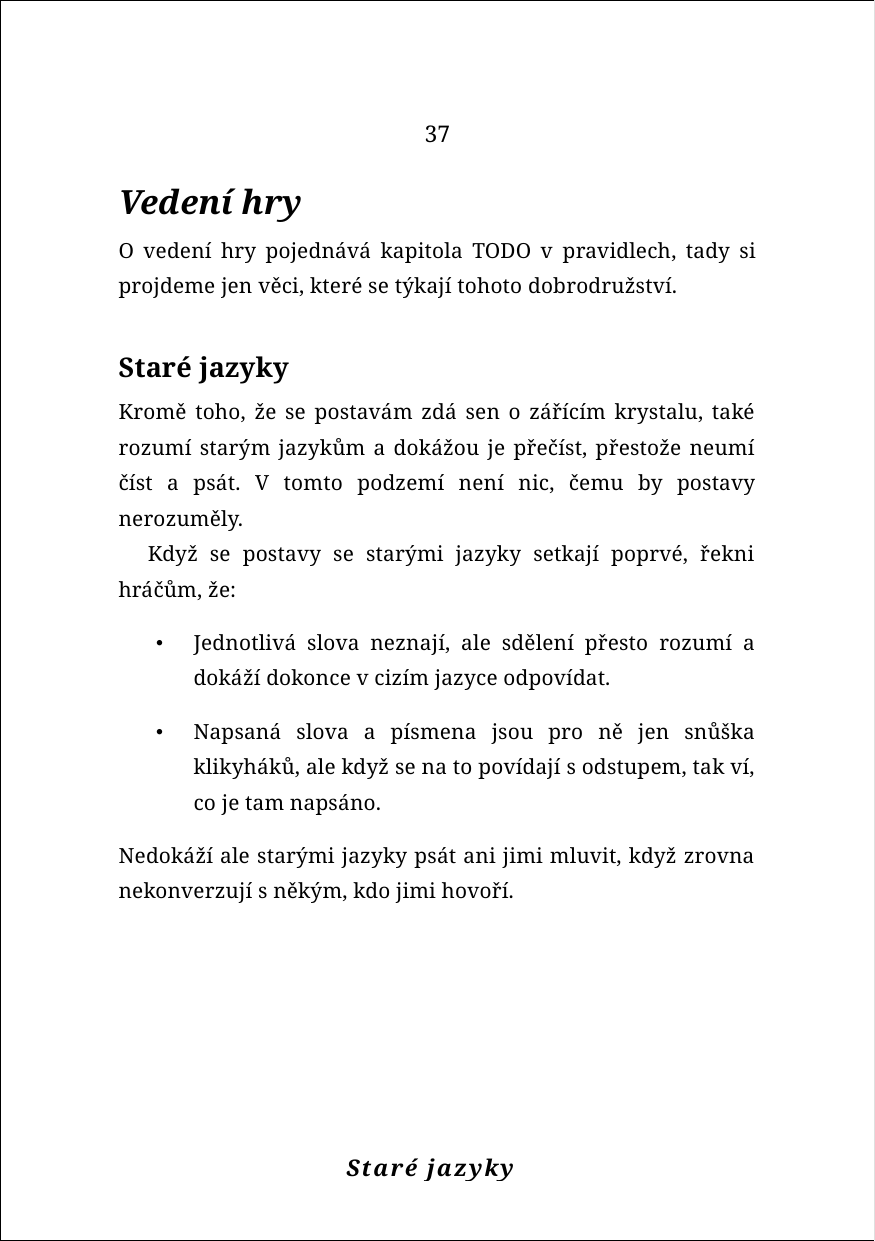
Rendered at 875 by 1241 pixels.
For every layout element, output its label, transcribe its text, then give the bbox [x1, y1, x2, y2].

text O⁠ vedení hry pojednává kapitola TODO v⁠ pravidlech, tady si projdeme jen věci, které se týkají tohoto dobrodružství. [118, 236, 756, 300]
list Jednotlivá slova neznají, ale sdělení přesto rozumí a dokáží dokonce v cizím jazyce odpovídat. [156, 628, 756, 692]
subtitle Vedení hry [118, 179, 756, 224]
subtitle Staré jazyky [118, 348, 756, 385]
text Kromě toho, že se postavám zdá sen o zářícím krystalu, také rozumí starým jazykům a dokážou je přečíst, přestože neumí číst a⁠ psát. V⁠ tomto podzemí není nic, čemu by postavy nerozuměly. Když se postavy se starými jazyky setkají poprvé, řekni hráčům, že: [118, 397, 756, 603]
list Napsaná slova a písmena jsou pro ně jen snůška klikyháků, ale když se na to povídají s odstupem, tak ví, co je tam napsáno. [156, 717, 756, 816]
text Nedokáží ale starými jazyky psát ani jimi mluvit, když zrovna nekonverzují s někým, kdo jimi hovoří. [118, 841, 756, 905]
